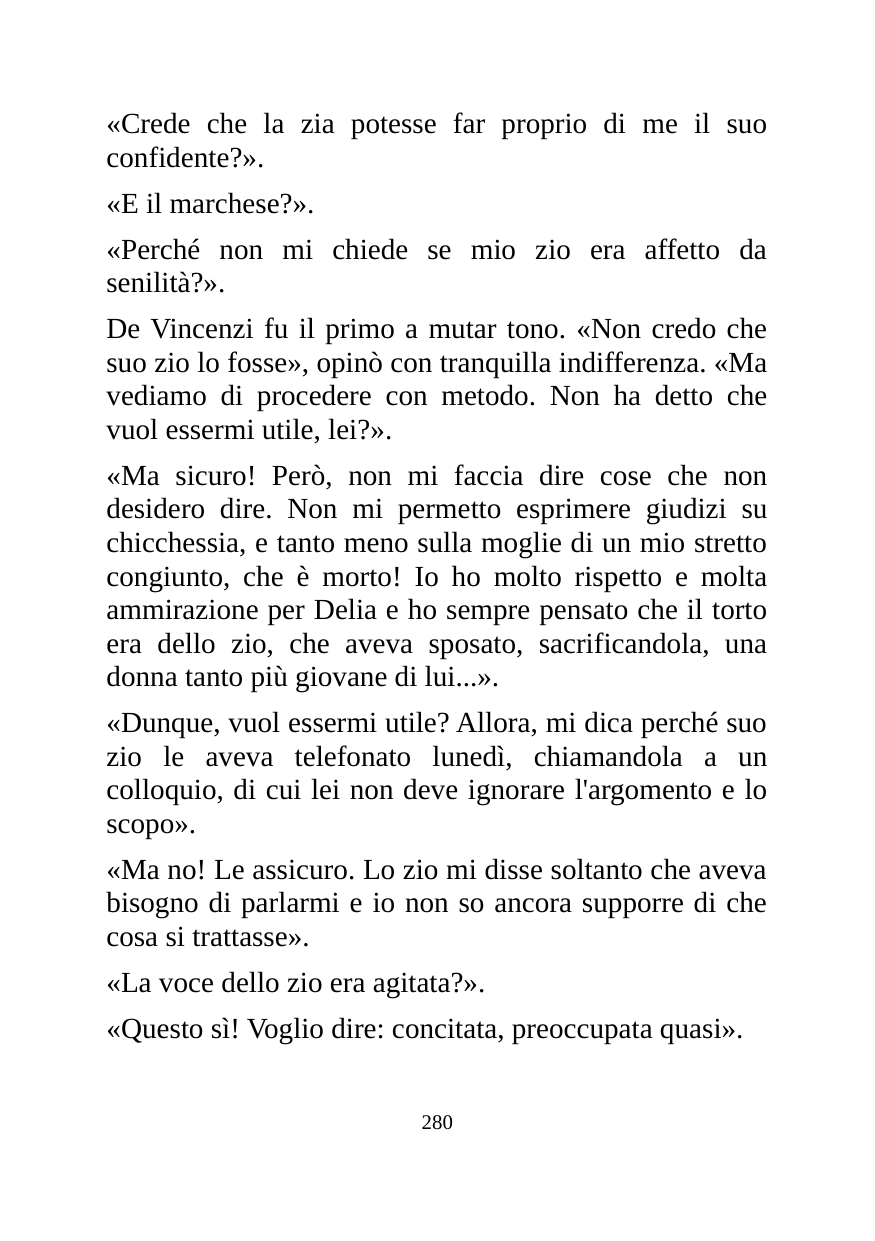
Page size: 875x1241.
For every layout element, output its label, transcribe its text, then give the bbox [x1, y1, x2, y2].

text «Dunque, vuol essermi utile? Allora, mi dica perché suo zio le aveva telefonato lunedì, chiamandola a un colloquio, di cui lei non deve ignorare l'argomento e lo scopo». [106, 705, 768, 839]
text «Perché non mi chiede se mio zio era affetto da senilità?». [106, 232, 768, 299]
text «Ma sicuro! Però, non mi faccia dire cose che non desidero dire. Non mi permetto esprimere giudizi su chicchessia, e tanto meno sulla moglie di un mio stretto congiunto, che è morto! Io ho molto rispetto e molta ammirazione per Delia e ho sempre pensato che il torto era dello zio, che aveva sposato, sacrificandola, una donna tanto più giovane di lui...». [106, 458, 768, 693]
text «La voce dello zio era agitata?». [106, 965, 768, 999]
text «Crede che la zia potesse far proprio di me il suo confidente?». [106, 106, 768, 173]
text «E il marchese?». [106, 186, 768, 219]
text «Ma no! Le assicuro. Lo zio mi disse soltanto che aveva bisogno di parlarmi e io non so ancora supporre di che cosa si trattasse». [106, 852, 768, 953]
text «Questo sì! Voglio dire: concitata, preoccupata quasi». [106, 1011, 768, 1045]
text De Vincenzi fu il primo a mutar tono. «Non credo che suo zio lo fosse», opinò con tranquilla indifferenza. «Ma vediamo di procedere con metodo. Non ha detto che vuol essermi utile, lei?». [106, 311, 768, 446]
